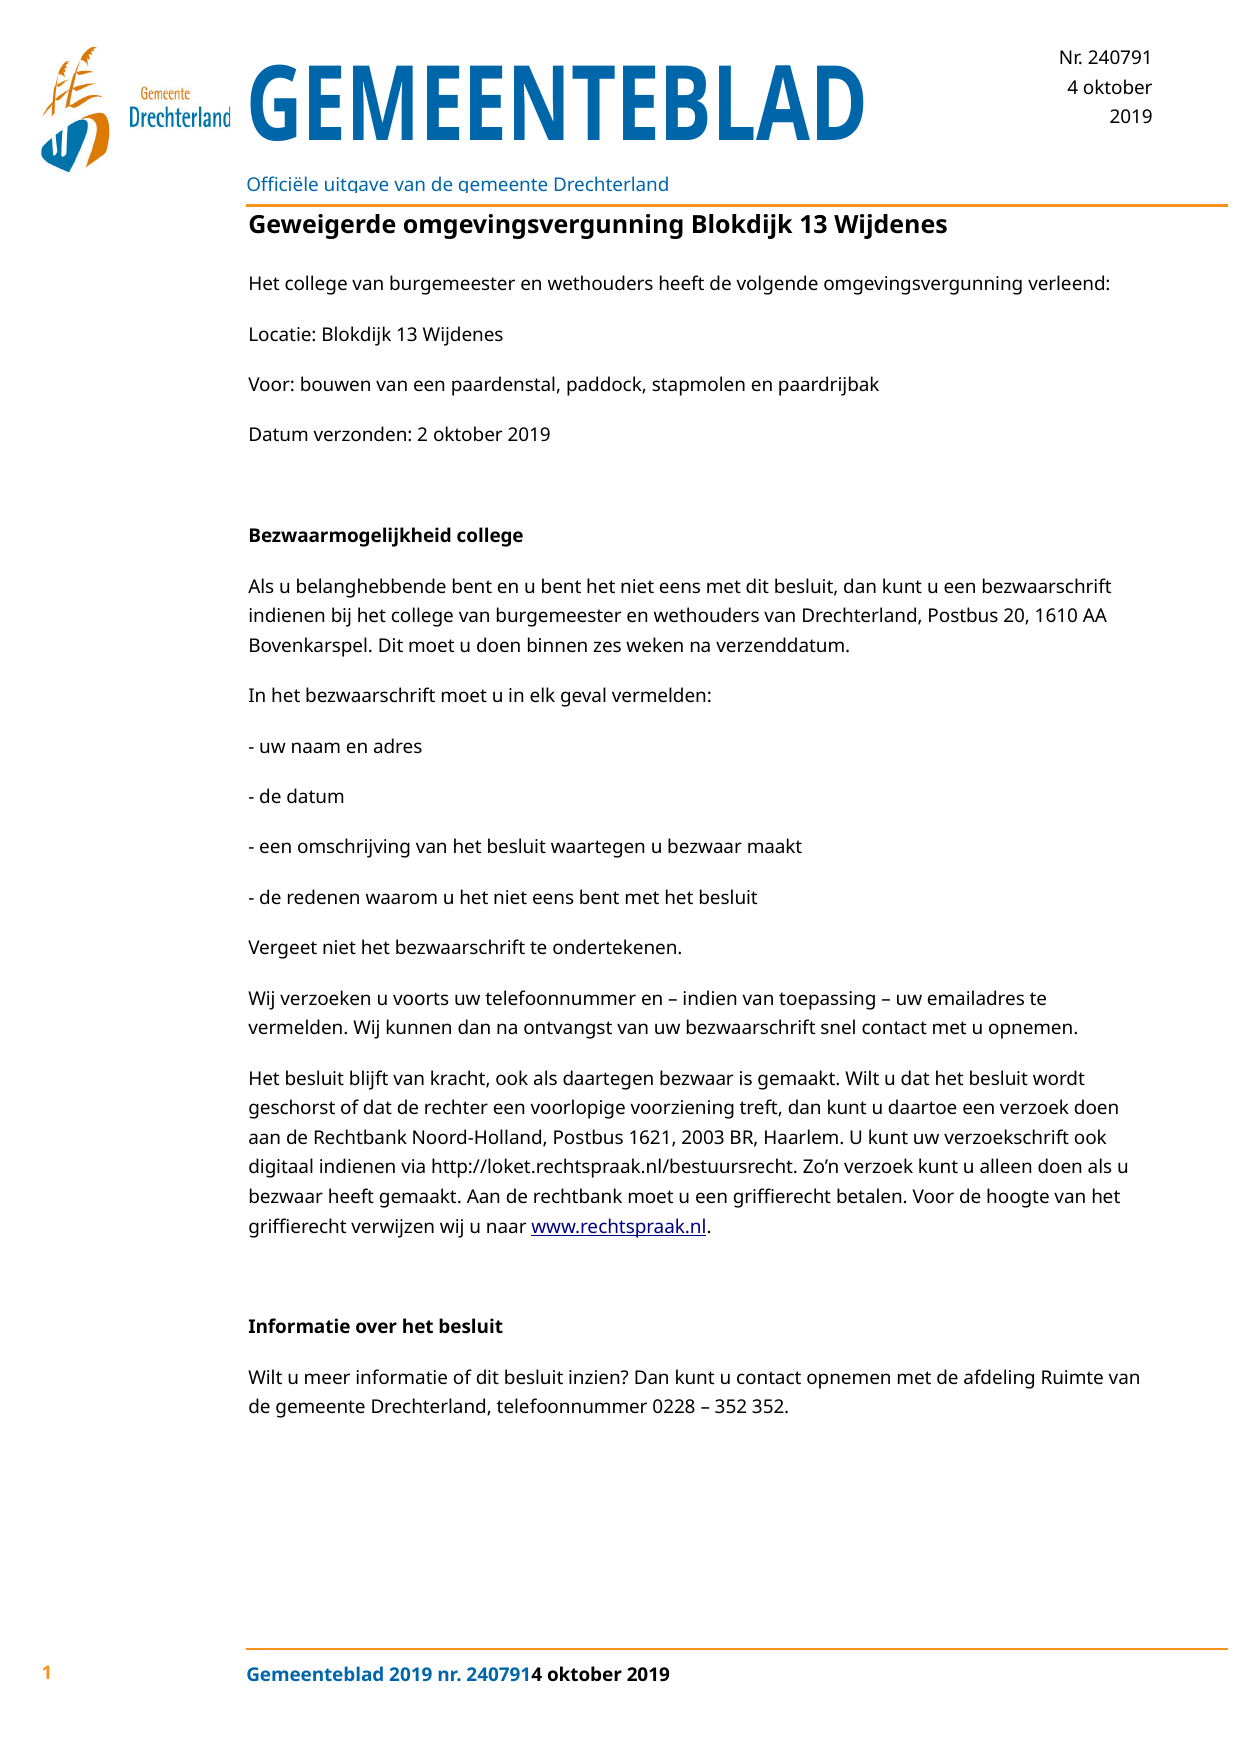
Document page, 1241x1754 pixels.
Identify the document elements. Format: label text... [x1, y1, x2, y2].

text Wij verzoeken u voorts uw telefoonnummer en – indien van toepassing – uw emailadres te vermelden. Wij kunnen dan na ontvangst van uw bezwaarschrift snel contact met u opnemen. [248, 985, 1152, 1040]
text Het besluit blijft van kracht, ook als daartegen bezwaar is gemaakt. Wilt u dat het besluit wordt geschorst of dat de rechter een voorlopige voorziening treft, dan kunt u daartoe een verzoek doen aan de Rechtbank Noord-Holland, Postbus 1621, 2003 BR, Haarlem. U kunt uw verzoekschrift ook digitaal indienen via http://loket.rechtspraak.nl/bestuursrecht. Zo’n verzoek kunt u alleen doen als u bezwaar heeft gemaakt. Aan de rechtbank moet u een griffierecht betalen. Voor de hoogte van het griffierecht verwijzen wij u naar www.rechtspraak.nl. [248, 1065, 1152, 1238]
picture [226, 115, 231, 124]
text Vergeet niet het bezwaarschrift te ondertekenen. [248, 934, 1152, 960]
text Geweigerde omgevingsvergunning Blokdijk 13 Wijdenes [248, 207, 1152, 241]
text - een omschrijving van het besluit waartegen u bezwaar maakt [248, 834, 1152, 859]
text Het college van burgemeester en wethouders heeft de volgende omgevingsvergunning verleend: [248, 270, 1152, 296]
text In het bezwaarschrift moet u in elk geval vermelden: [248, 682, 1152, 708]
text Locatie: Blokdijk 13 Wijdenes [248, 321, 1152, 346]
text Datum verzonden: 2 oktober 2019 [248, 422, 1152, 447]
text Als u belanghebbende bent en u bent het niet eens met dit besluit, dan kunt u een bezwaarschrift indienen bij het college van burgemeester en wethouders van Drechterland, Postbus 20, 1610 AA Bovenkarspel. Dit moet u doen binnen zes weken na verzenddatum. [248, 573, 1152, 658]
text - de redenen waarom u het niet eens bent met het besluit [248, 884, 1152, 910]
text Voor: bouwen van een paardenstal, paddock, stapmolen en paardrijbak [248, 371, 1152, 397]
text - uw naam en adres [248, 733, 1152, 758]
text Informatie over het besluit [248, 1314, 1152, 1339]
text - de datum [248, 783, 1152, 809]
text Wilt u meer informatie of dit besluit inzien? Dan kunt u contact opnemen met de afdeling Ruimte van de gemeente Drechterland, telefoonnummer 0228 – 352 352. [248, 1364, 1152, 1419]
picture [41, 47, 231, 172]
text Bezwaarmogelijkheid college [248, 522, 1152, 548]
picture [41, 158, 64, 172]
